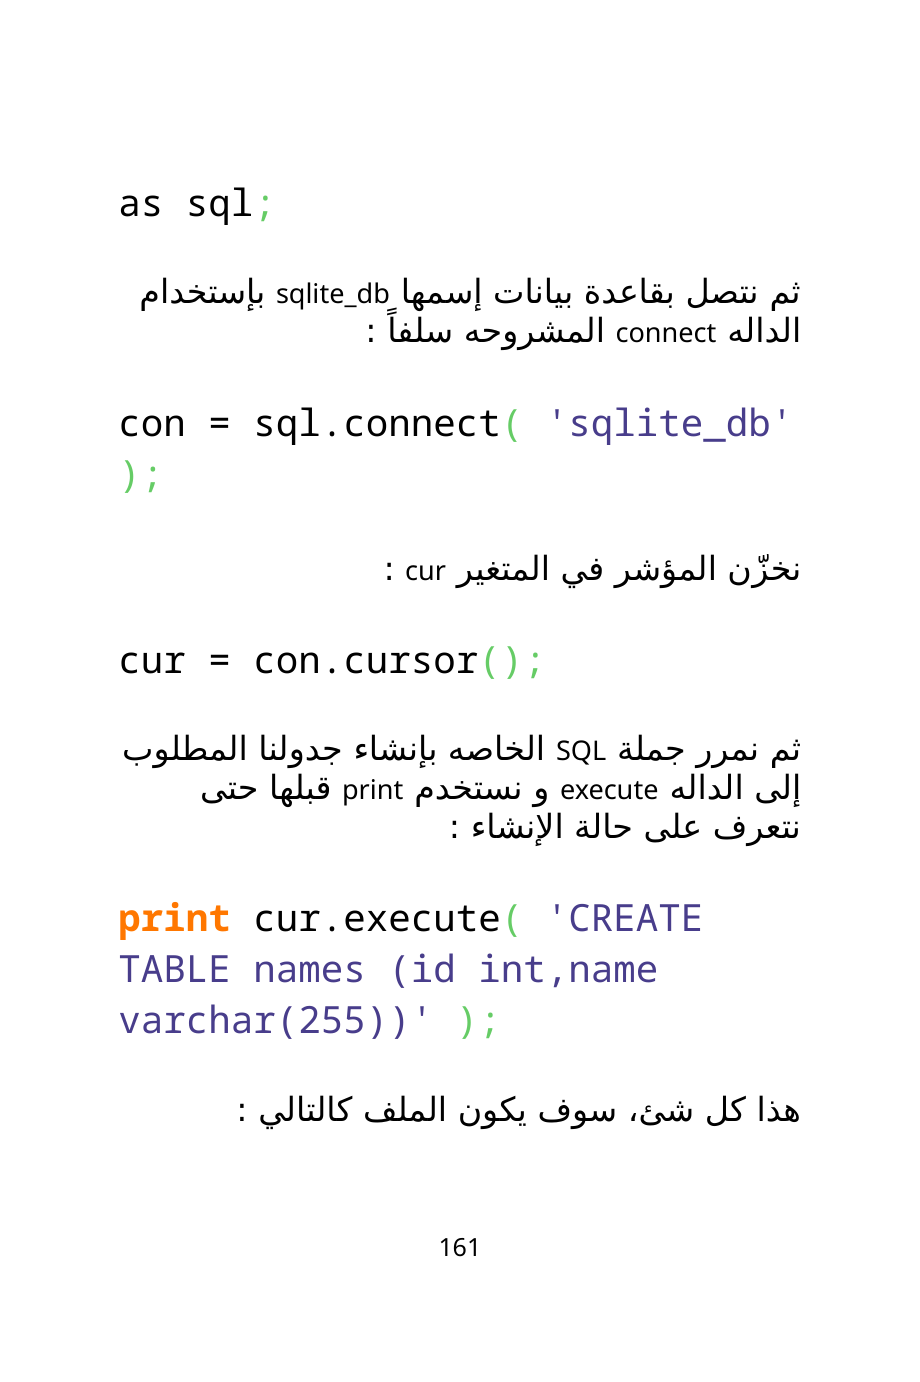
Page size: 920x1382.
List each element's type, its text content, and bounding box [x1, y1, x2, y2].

text con = sql.connect( 'sqlite_db' ); [118, 396, 801, 498]
text print cur.execute( 'CREATE TABLE names (id int,name varchar(255))' ); [118, 892, 801, 1045]
text هذا كل شئ، سوف يكون الملف كالتالي : [118, 1090, 801, 1129]
text ثم نمرر جملة SQL الخاصه بإنشاء جدولنا المطلوب إلى الداله execute و نستخدم print قبلها حتى نتعرف على حالة الإنشاء : [118, 730, 801, 846]
text نخزّن المؤشر في المتغير cur : [118, 549, 801, 588]
text as sql; [118, 176, 801, 227]
text ثم نتصل بقاعدة بيانات إسمها sqlite_db بإستخدام الداله connect المشروحه سلفاً : [118, 273, 801, 351]
text cur = con.cursor(); [118, 633, 801, 684]
